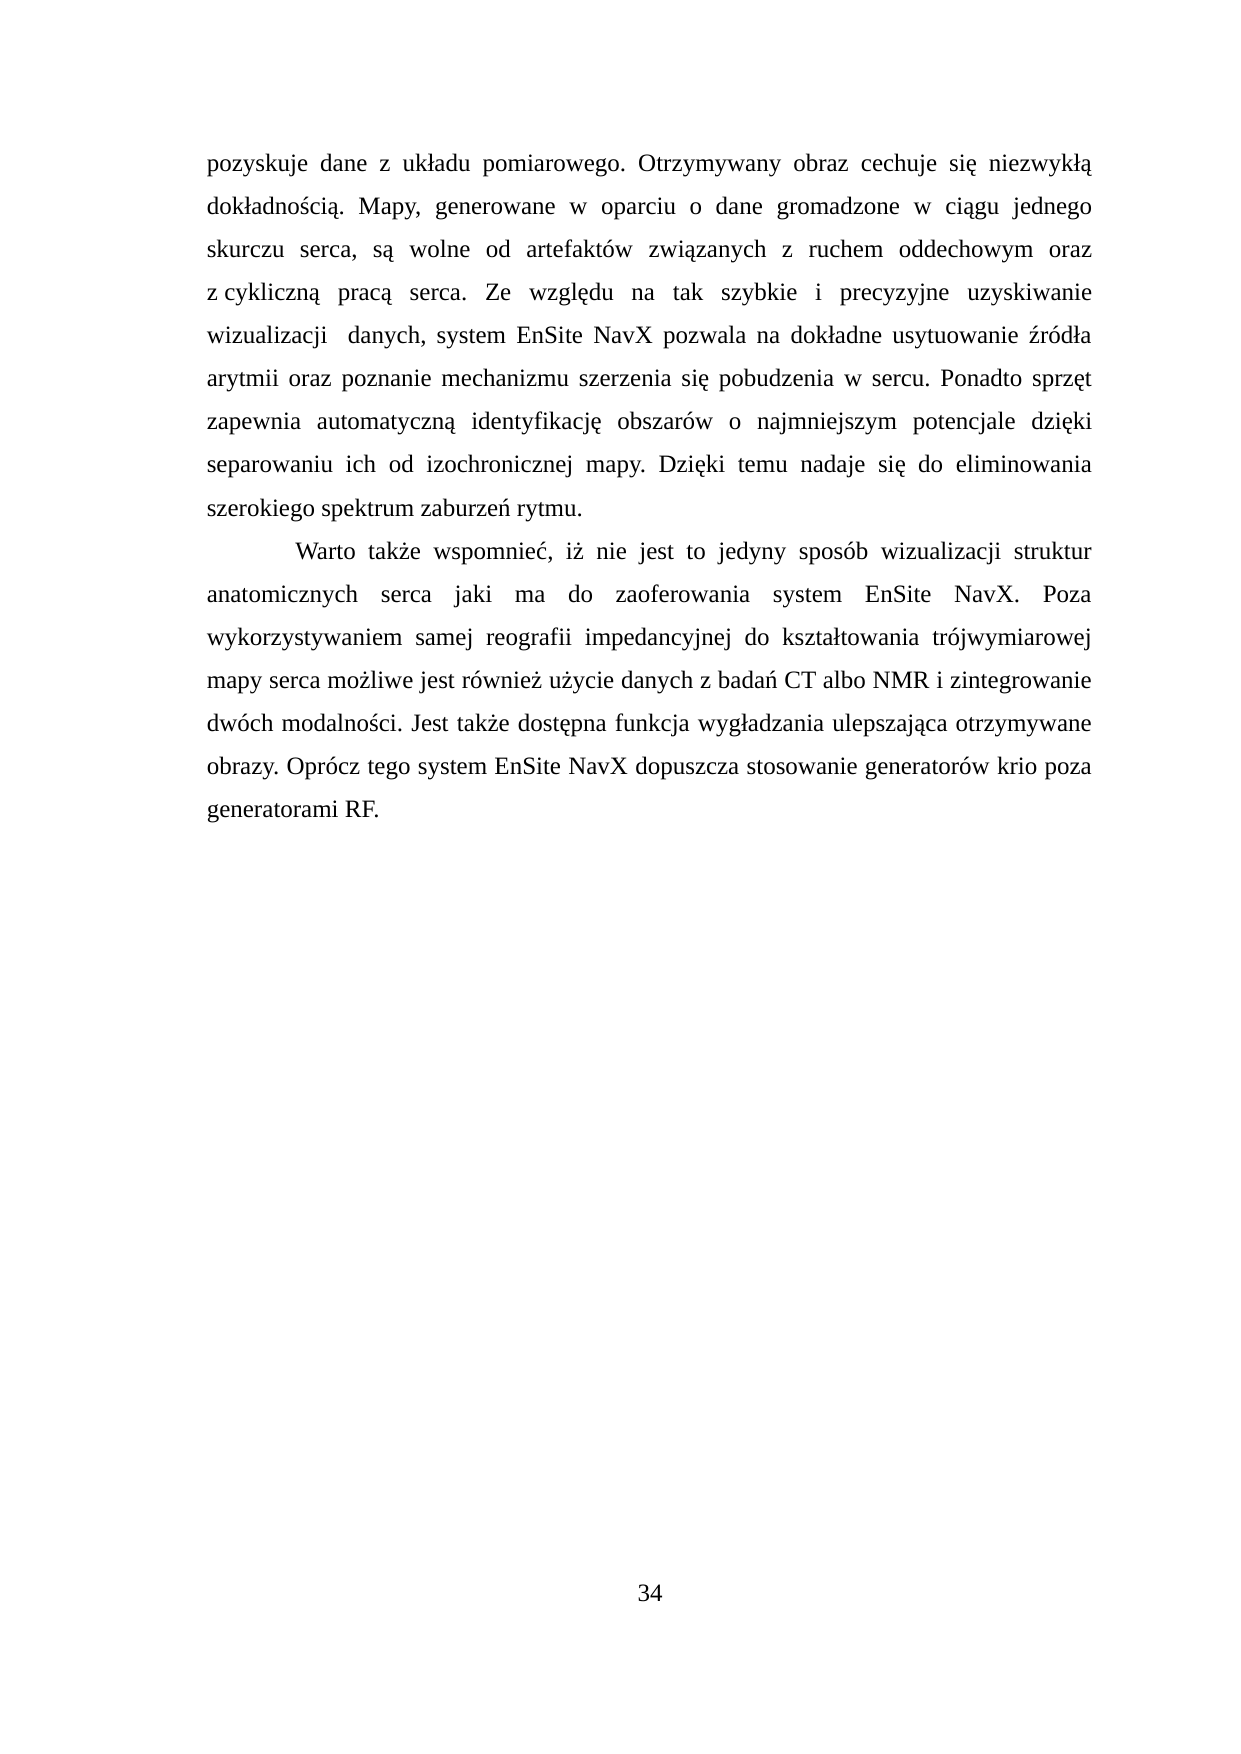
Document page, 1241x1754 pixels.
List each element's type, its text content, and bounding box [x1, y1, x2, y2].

text pozyskuje dane z układu pomiarowego. Otrzymywany obraz cechuje się niezwykłą dokładnością. Mapy, generowane w oparciu o dane gromadzone w ciągu jednego skurczu serca, są wolne od artefaktów związanych z ruchem oddechowym oraz z cykliczną pracą serca. Ze względu na tak szybkie i precyzyjne uzyskiwanie wizualizacji danych, system EnSite NavX pozwala na dokładne usytuowanie źródła arytmii oraz poznanie mechanizmu szerzenia się pobudzenia w sercu. Ponadto sprzęt zapewnia automatyczną identyfikację obszarów o najmniejszym potencjale dzięki separowaniu ich od izochronicznej mapy. Dzięki temu nadaje się do eliminowania szerokiego spektrum zaburzeń rytmu. [207, 148, 1093, 521]
text Warto także wspomnieć, iż nie jest to jedyny sposób wizualizacji struktur anatomicznych serca jaki ma do zaoferowania system EnSite NavX. Poza wykorzystywaniem samej reografii impedancyjnej do kształtowania trójwymiarowej mapy serca możliwe jest również użycie danych z badań CT albo NMR i zintegrowanie dwóch modalności. Jest także dostępna funkcja wygładzania ulepszająca otrzymywane obrazy. Oprócz tego system EnSite NavX dopuszcza stosowanie generatorów krio poza generatorami RF. [207, 536, 1093, 823]
